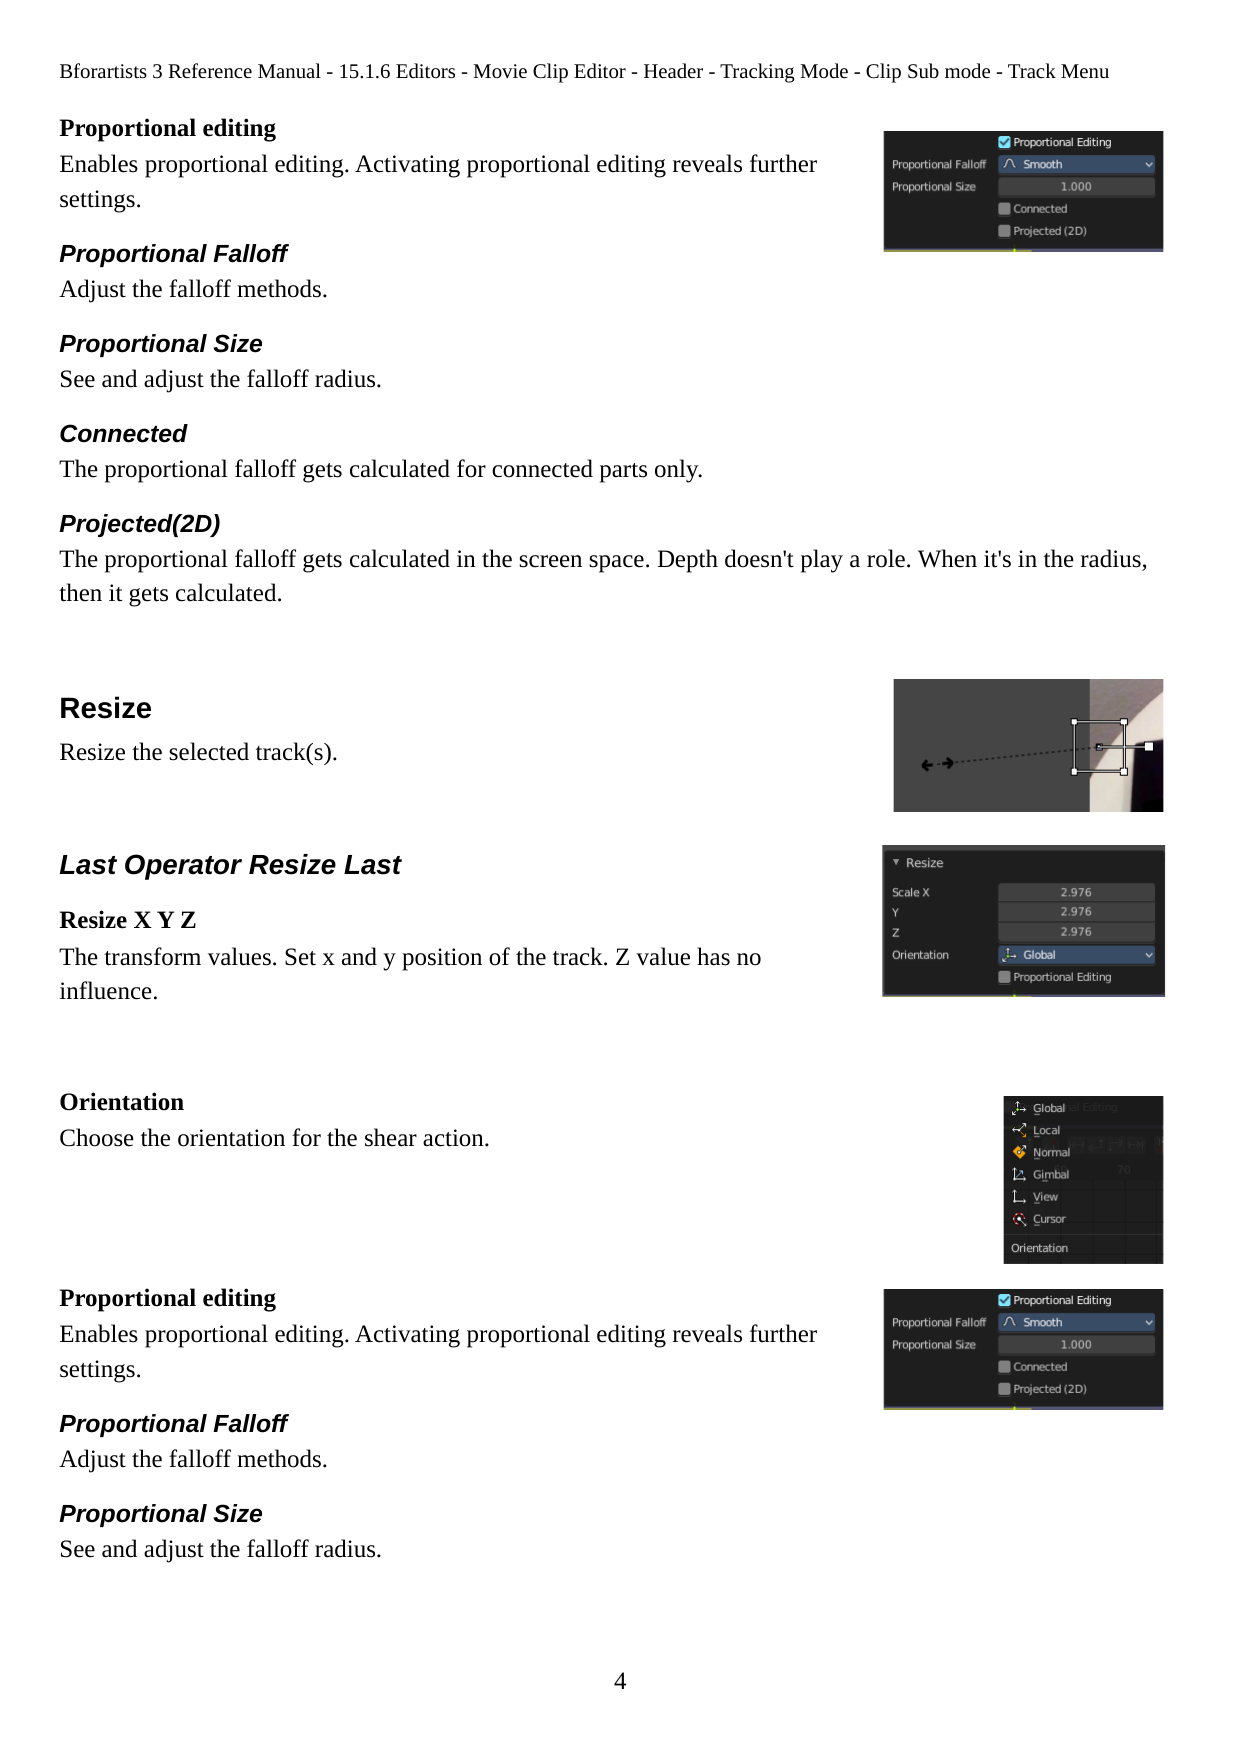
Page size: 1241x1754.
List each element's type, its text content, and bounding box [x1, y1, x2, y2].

picture [882, 845, 1166, 997]
subtitle Proportional Falloff [59, 1409, 1181, 1438]
text See and adjust the falloff radius. [59, 364, 1181, 393]
text See and adjust the falloff radius. [59, 1534, 1181, 1563]
subtitle Projected(2D) [59, 509, 1181, 538]
subtitle Proportional editing [59, 1283, 1181, 1312]
text Adjust the falloff methods. [59, 274, 1181, 302]
text Enables proportional editing. Activating proportional editing reveals further settings. [59, 1319, 883, 1383]
subtitle Proportional Falloff [59, 239, 1181, 267]
subtitle Proportional Size [59, 1499, 1181, 1528]
picture [1003, 1096, 1164, 1264]
subtitle [1166, 905, 1181, 934]
subtitle Last Operator Resize Last [59, 848, 882, 880]
subtitle Proportional Size [59, 329, 1181, 358]
picture [883, 1289, 1164, 1410]
text The proportional falloff gets calculated for connected parts only. [59, 454, 1181, 483]
subtitle Resize [59, 691, 893, 725]
subtitle Resize X Y Z [59, 905, 882, 934]
picture [883, 131, 1164, 252]
text Resize the selected track(s). [59, 737, 893, 766]
text Adjust the falloff methods. [59, 1444, 1181, 1473]
subtitle [1164, 691, 1181, 725]
text The proportional falloff gets calculated in the screen space. Depth doesn't play a role. When it's in the radius, then it gets calculated. [59, 544, 1181, 607]
picture [893, 679, 1164, 812]
subtitle Connected [59, 419, 1181, 448]
text Choose the orientation for the shear action. [59, 1123, 1003, 1152]
subtitle Proportional editing [59, 113, 1181, 141]
text Enables proportional editing. Activating proportional editing reveals further settings. [59, 149, 883, 212]
text The transform values. Set x and y position of the track. Z value has no influence. [59, 942, 1181, 1005]
subtitle Orientation [59, 1087, 1181, 1115]
